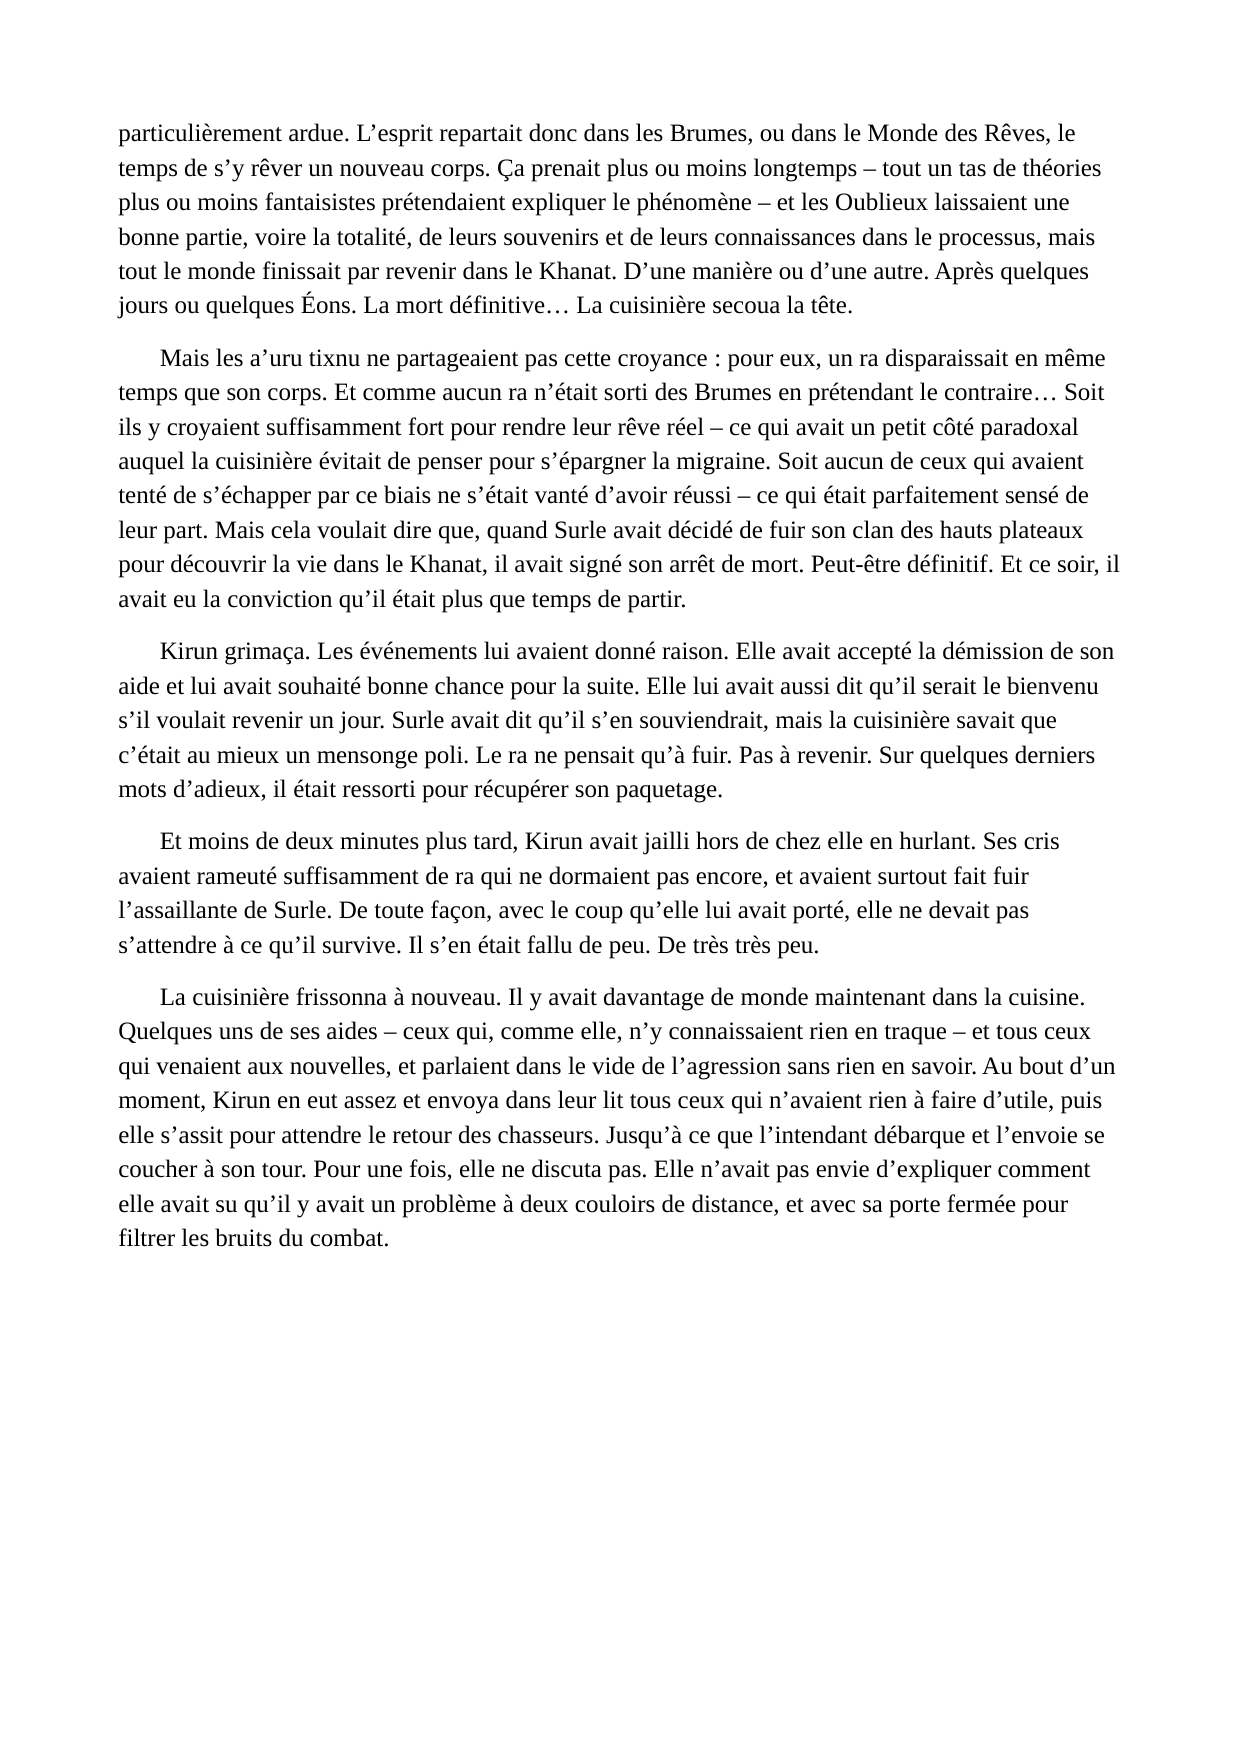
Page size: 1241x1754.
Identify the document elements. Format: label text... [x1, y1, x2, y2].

text Mais les a’uru tixnu ne partageaient pas cette croyance : pour eux, un ra disparaissait en même temps que son corps. Et comme aucun ra n’était sorti des Brumes en prétendant le contraire… Soit ils y croyaient suffisamment fort pour rendre leur rêve réel – ce qui avait un petit côté paradoxal auquel la cuisinière évitait de penser pour s’épargner la migraine. Soit aucun de ceux qui avaient tenté de s’échapper par ce biais ne s’était vanté d’avoir réussi – ce qui était parfaitement sensé de leur part. Mais cela voulait dire que, quand Surle avait décidé de fuir son clan des hauts plateaux pour découvrir la vie dans le Khanat, il avait signé son arrêt de mort. Peut-être définitif. Et ce soir, il avait eu la conviction qu’il était plus que temps de partir. [118, 343, 1122, 613]
text Et moins de deux minutes plus tard, Kirun avait jailli hors de chez elle en hurlant. Ses cris avaient rameuté suffisamment de ra qui ne dormaient pas encore, et avaient surtout fait fuir l’assaillante de Surle. De toute façon, avec le coup qu’elle lui avait porté, elle ne devait pas s’attendre à ce qu’il survive. Il s’en était fallu de peu. De très très peu. [118, 826, 1122, 958]
text particulièrement ardue. L’esprit repartait donc dans les Brumes, ou dans le Monde des Rêves, le temps de s’y rêver un nouveau corps. Ça prenait plus ou moins longtemps – tout un tas de théories plus ou moins fantaisistes prétendaient expliquer le phénomène – et les Oublieux laissaient une bonne partie, voire la totalité, de leurs souvenirs et de leurs connaissances dans le processus, mais tout le monde finissait par revenir dans le Khanat. D’une manière ou d’une autre. Après quelques jours ou quelques Éons. La mort définitive… La cuisinière secoua la tête. [118, 118, 1122, 319]
text Kirun grimaça. Les événements lui avaient donné raison. Elle avait accepté la démission de son aide et lui avait souhaité bonne chance pour la suite. Elle lui avait aussi dit qu’il serait le bienvenu s’il voulait revenir un jour. Surle avait dit qu’il s’en souviendrait, mais la cuisinière savait que c’était au mieux un mensonge poli. Le ra ne pensait qu’à fuir. Pas à revenir. Sur quelques derniers mots d’adieux, il était ressorti pour récupérer son paquetage. [118, 636, 1122, 803]
text La cuisinière frissonna à nouveau. Il y avait davantage de monde maintenant dans la cuisine. Quelques uns de ses aides – ceux qui, comme elle, n’y connaissaient rien en traque – et tous ceux qui venaient aux nouvelles, et parlaient dans le vide de l’agression sans rien en savoir. Au bout d’un moment, Kirun en eut assez et envoya dans leur lit tous ceux qui n’avaient rien à faire d’utile, puis elle s’assit pour attendre le retour des chasseurs. Jusqu’à ce que l’intendant débarque et l’envoie se coucher à son tour. Pour une fois, elle ne discuta pas. Elle n’avait pas envie d’expliquer comment elle avait su qu’il y avait un problème à deux couloirs de distance, et avec sa porte fermée pour filtrer les bruits du combat. [118, 982, 1122, 1252]
